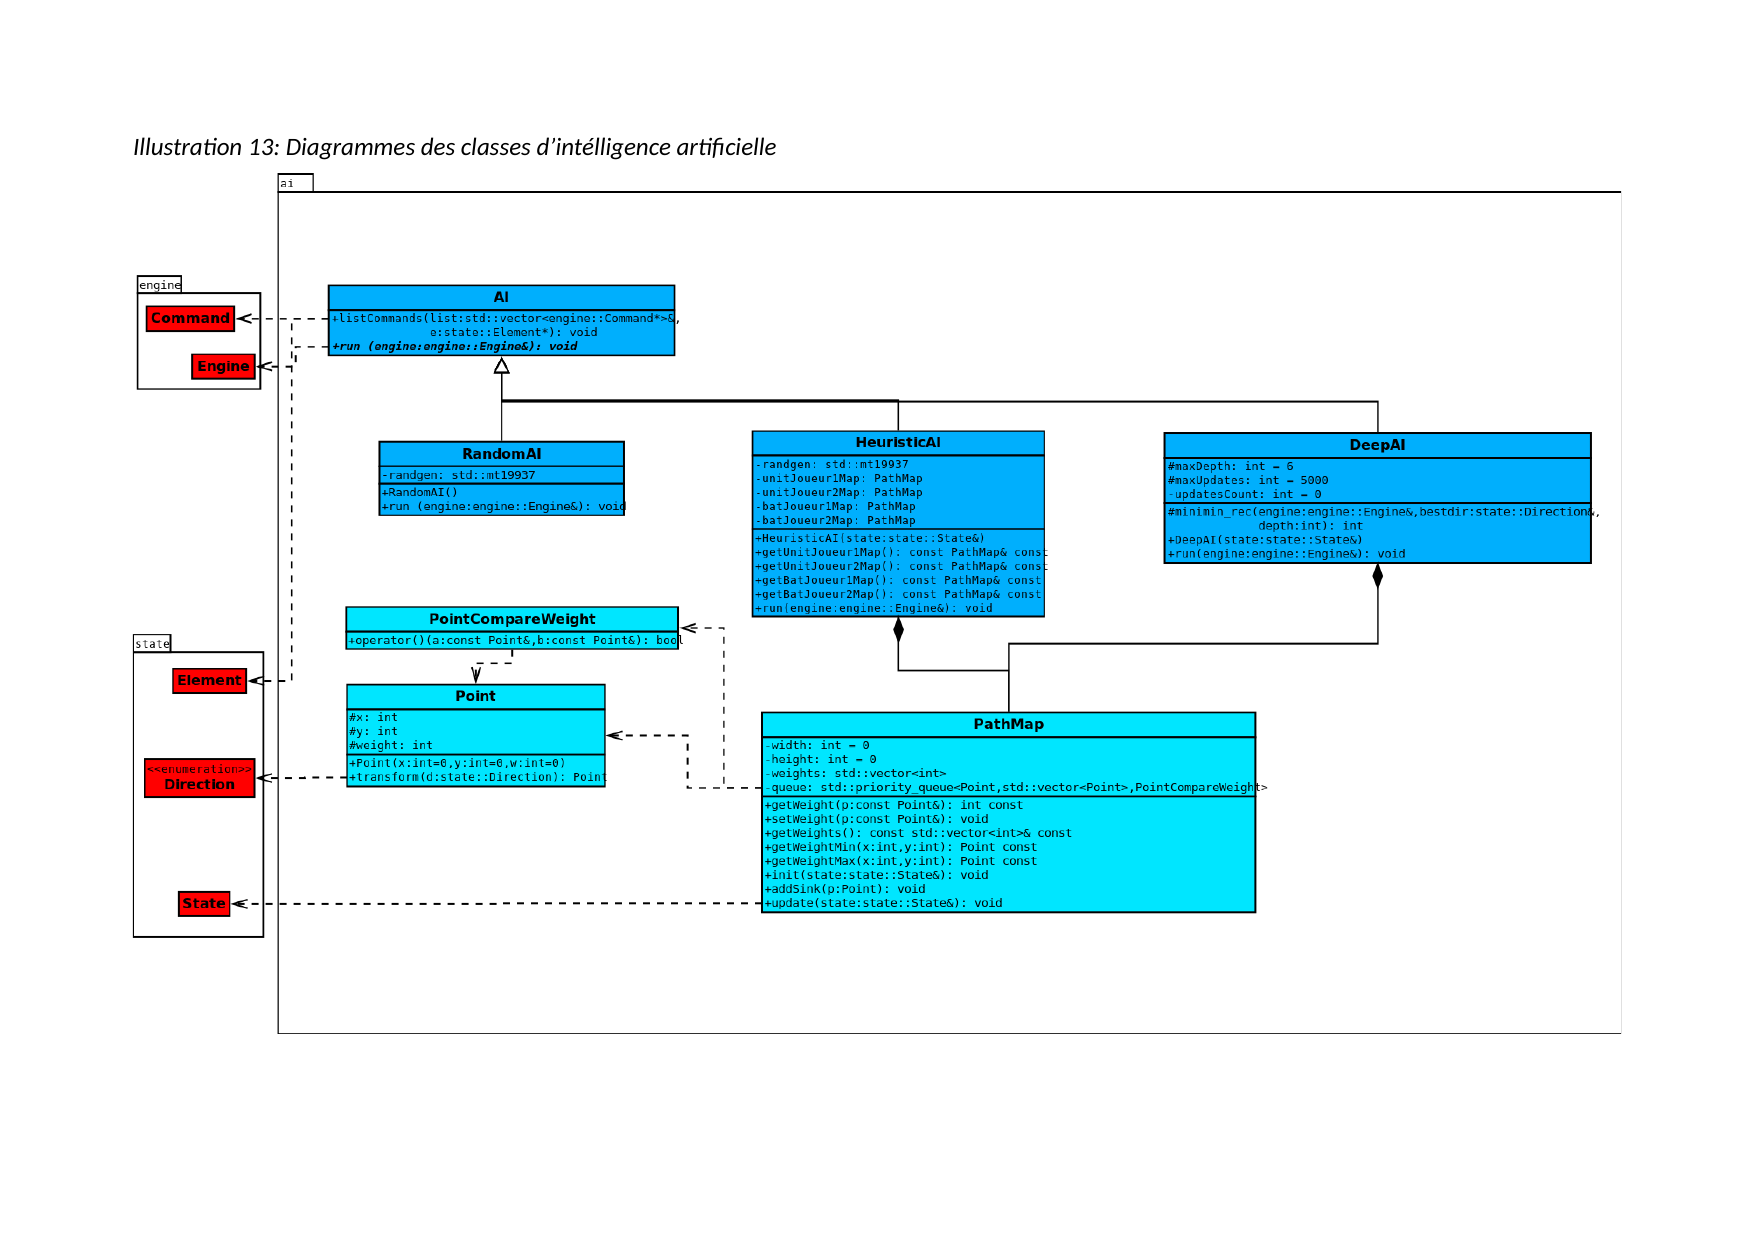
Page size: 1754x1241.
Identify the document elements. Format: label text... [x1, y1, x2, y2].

picture [132, 173, 1622, 1034]
text Illustration 13: Diagrammes des classes d’intélligence artificielle [133, 131, 1621, 161]
